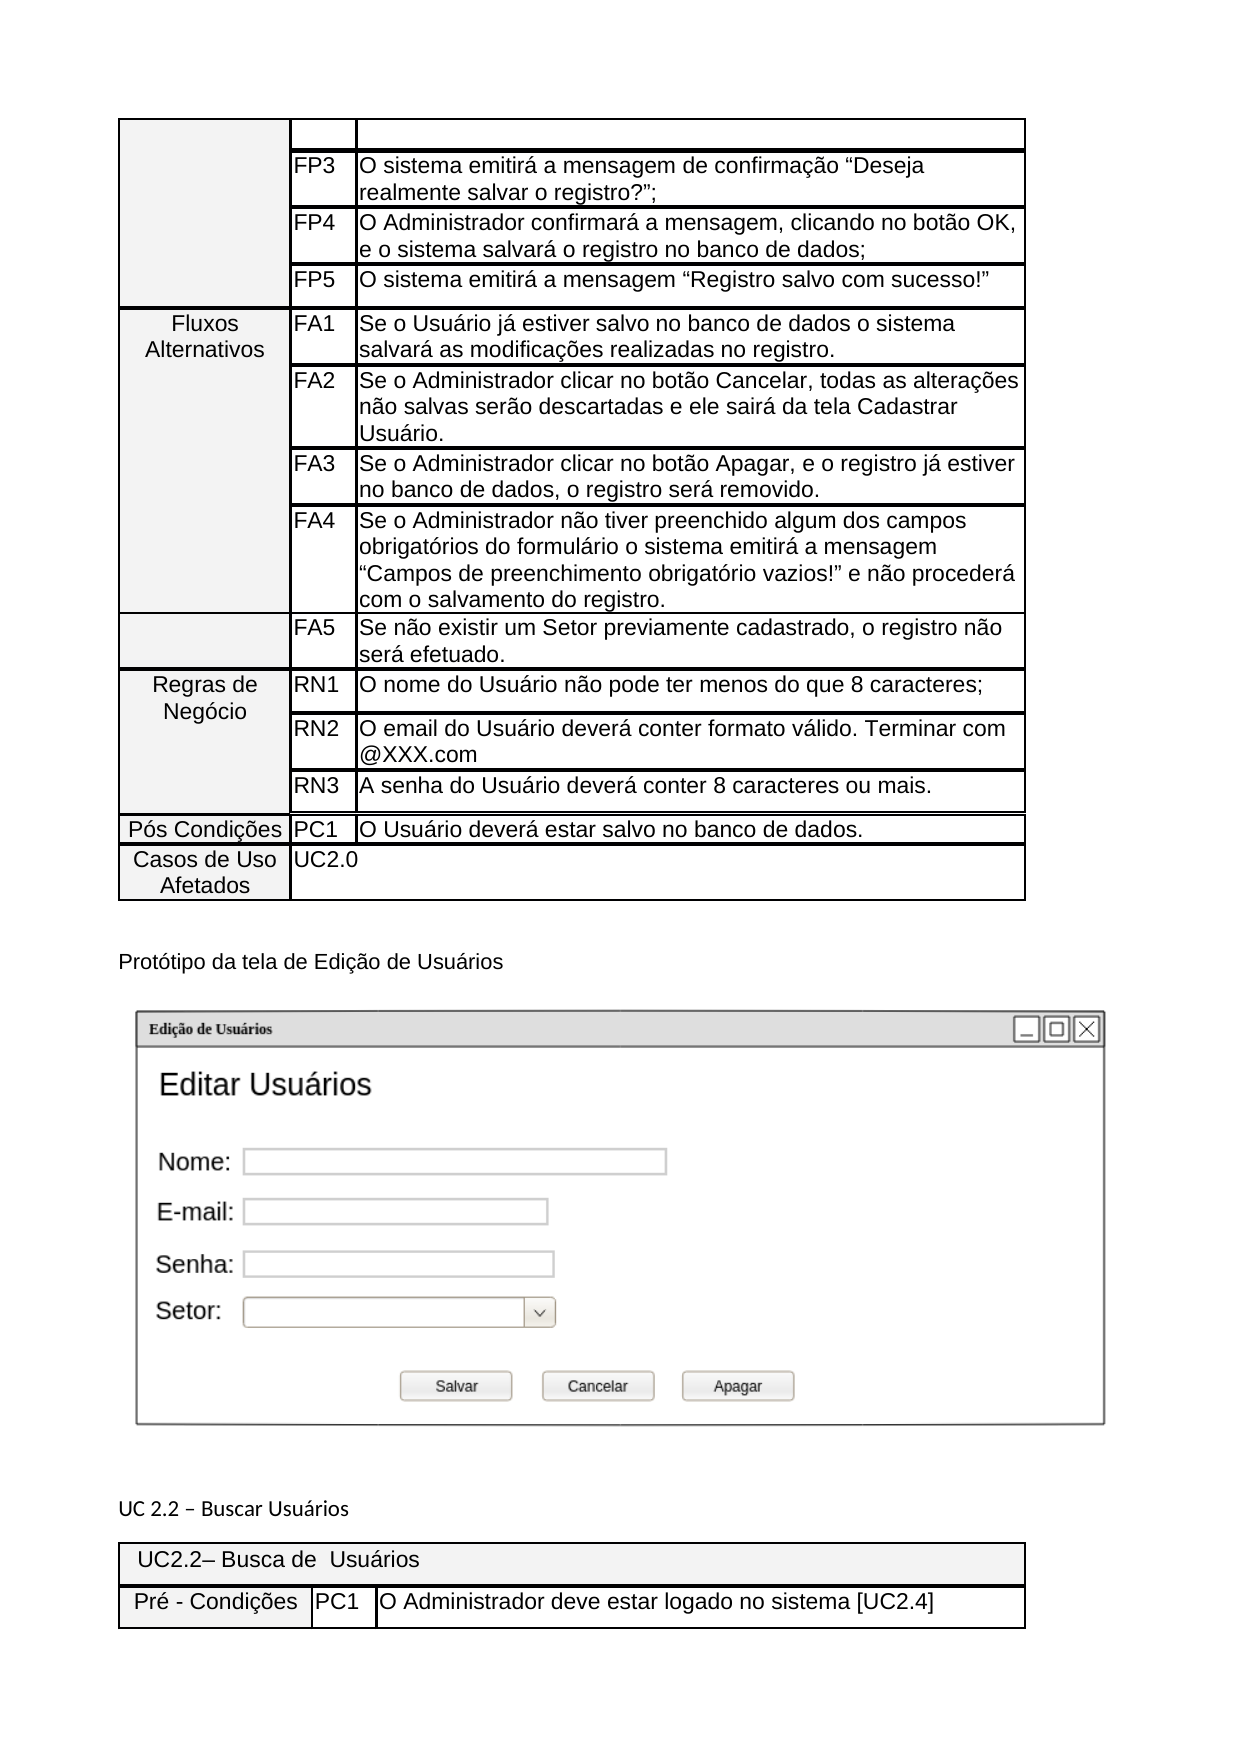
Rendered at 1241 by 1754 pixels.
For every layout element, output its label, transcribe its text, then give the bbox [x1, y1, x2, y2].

table_cell O sistema emitirá a mensagem de confirmação “Deseja realmente salvar o registro?”; [358, 153, 1024, 205]
table_cell Pré - Condições [120, 1588, 311, 1627]
table_cell FA1 [292, 310, 355, 363]
table_cell Se não existir um Setor previamente cadastrado, o registro não será efetuado. [358, 614, 1024, 667]
table_cell Se o Usuário já estiver salvo no banco de dados o sistema salvará as modificações realizadas no registro. [358, 310, 1024, 363]
table_cell FA3 [292, 450, 355, 503]
table_cell O nome do Usuário não pode ter menos do que 8 caracteres; [358, 671, 1024, 711]
table_cell FA5 [292, 614, 355, 667]
table_cell A senha do Usuário deverá conter 8 caracteres ou mais. [358, 772, 1024, 811]
table_cell RN2 [292, 715, 355, 768]
table_cell [120, 614, 289, 667]
table_cell RN1 [292, 671, 355, 711]
table_cell PC1 [292, 816, 355, 842]
table_cell Pós Condições [120, 816, 289, 842]
table_cell O Administrador deve estar logado no sistema [UC2.4] [378, 1588, 1024, 1627]
table_cell Se o Administrador clicar no botão Cancelar, todas as alterações não salvas serão descartadas e ele sairá da tela Cadastrar Usuário. [358, 367, 1024, 446]
table_cell FP5 [292, 266, 355, 306]
table_cell RN3 [292, 772, 355, 811]
table_cell FA4 [292, 507, 355, 612]
table_cell O Usuário deverá estar salvo no banco de dados. [358, 816, 1024, 842]
table_cell O Administrador confirmará a mensagem, clicando no botão OK, e o sistema salvará o registro no banco de dados; [358, 209, 1024, 262]
text UC 2.2 – Buscar Usuários [118, 1494, 1122, 1522]
table_cell Se o Administrador não tiver preenchido algum dos campos obrigatórios do formulário o sistema emitirá a mensagem “Campos de preenchimento obrigatório vazios!” e não procederá com o salvamento do registro. [358, 507, 1024, 612]
table_cell UC2.0 [292, 846, 1024, 899]
table_cell [358, 120, 1024, 148]
table_cell PC1 [313, 1588, 375, 1627]
table_cell Casos de Uso Afetados [120, 846, 289, 899]
table_cell [292, 120, 355, 148]
table_cell O sistema emitirá a mensagem “Registro salvo com sucesso!” [358, 266, 1024, 306]
table_cell Regras de Negócio [120, 671, 289, 813]
table_cell O email do Usuário deverá conter formato válido. Terminar com @XXX.com [358, 715, 1024, 768]
table_cell FP3 [292, 153, 355, 205]
picture [118, 993, 1123, 1443]
table_cell [120, 120, 289, 306]
table_cell FP4 [292, 209, 355, 262]
table_cell Fluxos Alternativos [120, 310, 289, 612]
table_cell FA2 [292, 367, 355, 446]
table_cell Se o Administrador clicar no botão Apagar, e o registro já estiver no banco de dados, o registro será removido. [358, 450, 1024, 503]
table_header UC2.2– Busca de Usuários [120, 1544, 1024, 1584]
text Protótipo da tela de Edição de Usuários [118, 949, 1122, 974]
